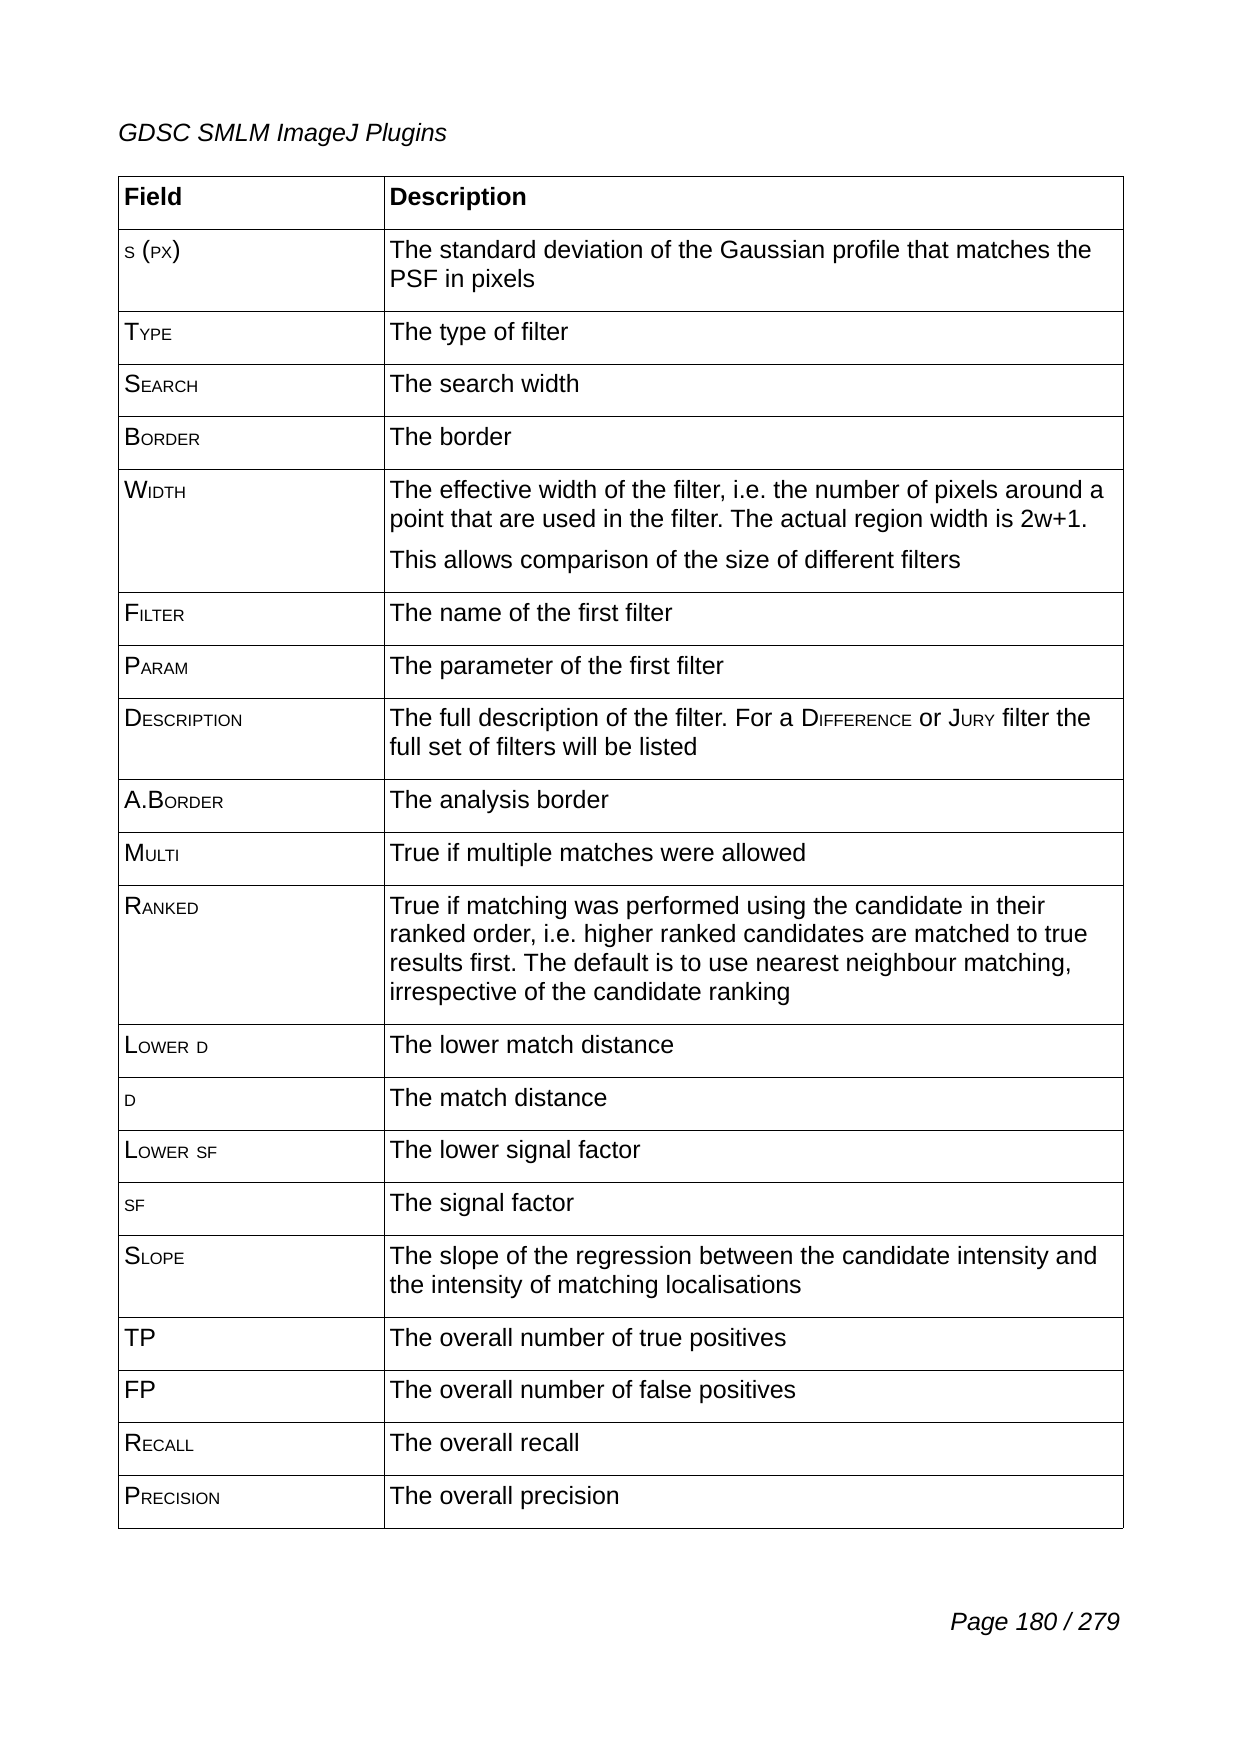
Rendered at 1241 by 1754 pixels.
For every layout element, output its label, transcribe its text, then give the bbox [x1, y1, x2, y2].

table_cell True if multiple matches were allowed [385, 833, 1123, 885]
table_cell FP [119, 1371, 384, 1422]
table_cell The standard deviation of the Gaussian profile that matches the PSF in pixels [385, 230, 1123, 311]
table_cell Filter [119, 593, 384, 645]
table_cell A.Border [119, 780, 384, 832]
table_cell True if matching was performed using the candidate in their ranked order, i.e. higher ranked candidates are matched to true results first. The default is to use nearest neighbour matching, irrespective of the candidate ranking [385, 886, 1123, 1024]
table_cell Slope [119, 1236, 384, 1317]
table_cell The analysis border [385, 780, 1123, 832]
table_cell The type of filter [385, 312, 1123, 363]
table_cell Type [119, 312, 384, 363]
table_cell Param [119, 646, 384, 698]
table_cell The lower match distance [385, 1025, 1123, 1077]
table_cell TP [119, 1318, 384, 1369]
table_cell The slope of the regression between the candidate intensity and the intensity of matching localisations [385, 1236, 1123, 1317]
table_cell The signal factor [385, 1183, 1123, 1235]
table_cell sf [119, 1183, 384, 1235]
table_cell The lower signal factor [385, 1131, 1123, 1182]
table_cell Search [119, 365, 384, 416]
table_cell The overall number of false positives [385, 1371, 1123, 1422]
table_cell Precision [119, 1476, 384, 1528]
table_cell Multi [119, 833, 384, 885]
table_cell The overall number of true positives [385, 1318, 1123, 1369]
table_cell The parameter of the first filter [385, 646, 1123, 698]
table_header Field [119, 177, 384, 229]
table_header Description [385, 177, 1123, 229]
table_cell The full description of the filter. For a Difference or Jury filter the full set of filters will be listed [385, 699, 1123, 779]
table_cell The search width [385, 365, 1123, 416]
table_cell Ranked [119, 886, 384, 1024]
table_cell Width [119, 470, 384, 592]
table_cell Description [119, 699, 384, 779]
table_cell The overall precision [385, 1476, 1123, 1528]
table_cell Recall [119, 1423, 384, 1475]
table_cell The match distance [385, 1078, 1123, 1129]
table_cell The overall recall [385, 1423, 1123, 1475]
table_cell d [119, 1078, 384, 1129]
table_cell Lower d [119, 1025, 384, 1077]
table_cell The border [385, 417, 1123, 469]
table_cell Border [119, 417, 384, 469]
table_cell Lower sf [119, 1131, 384, 1182]
table_cell The effective width of the filter, i.e. the number of pixels around a point that are used in the filter. The actual region width is 2w+1. This allows comparison of the size of different filters [385, 470, 1123, 592]
table_cell The name of the first filter [385, 593, 1123, 645]
table_cell s (px) [119, 230, 384, 311]
